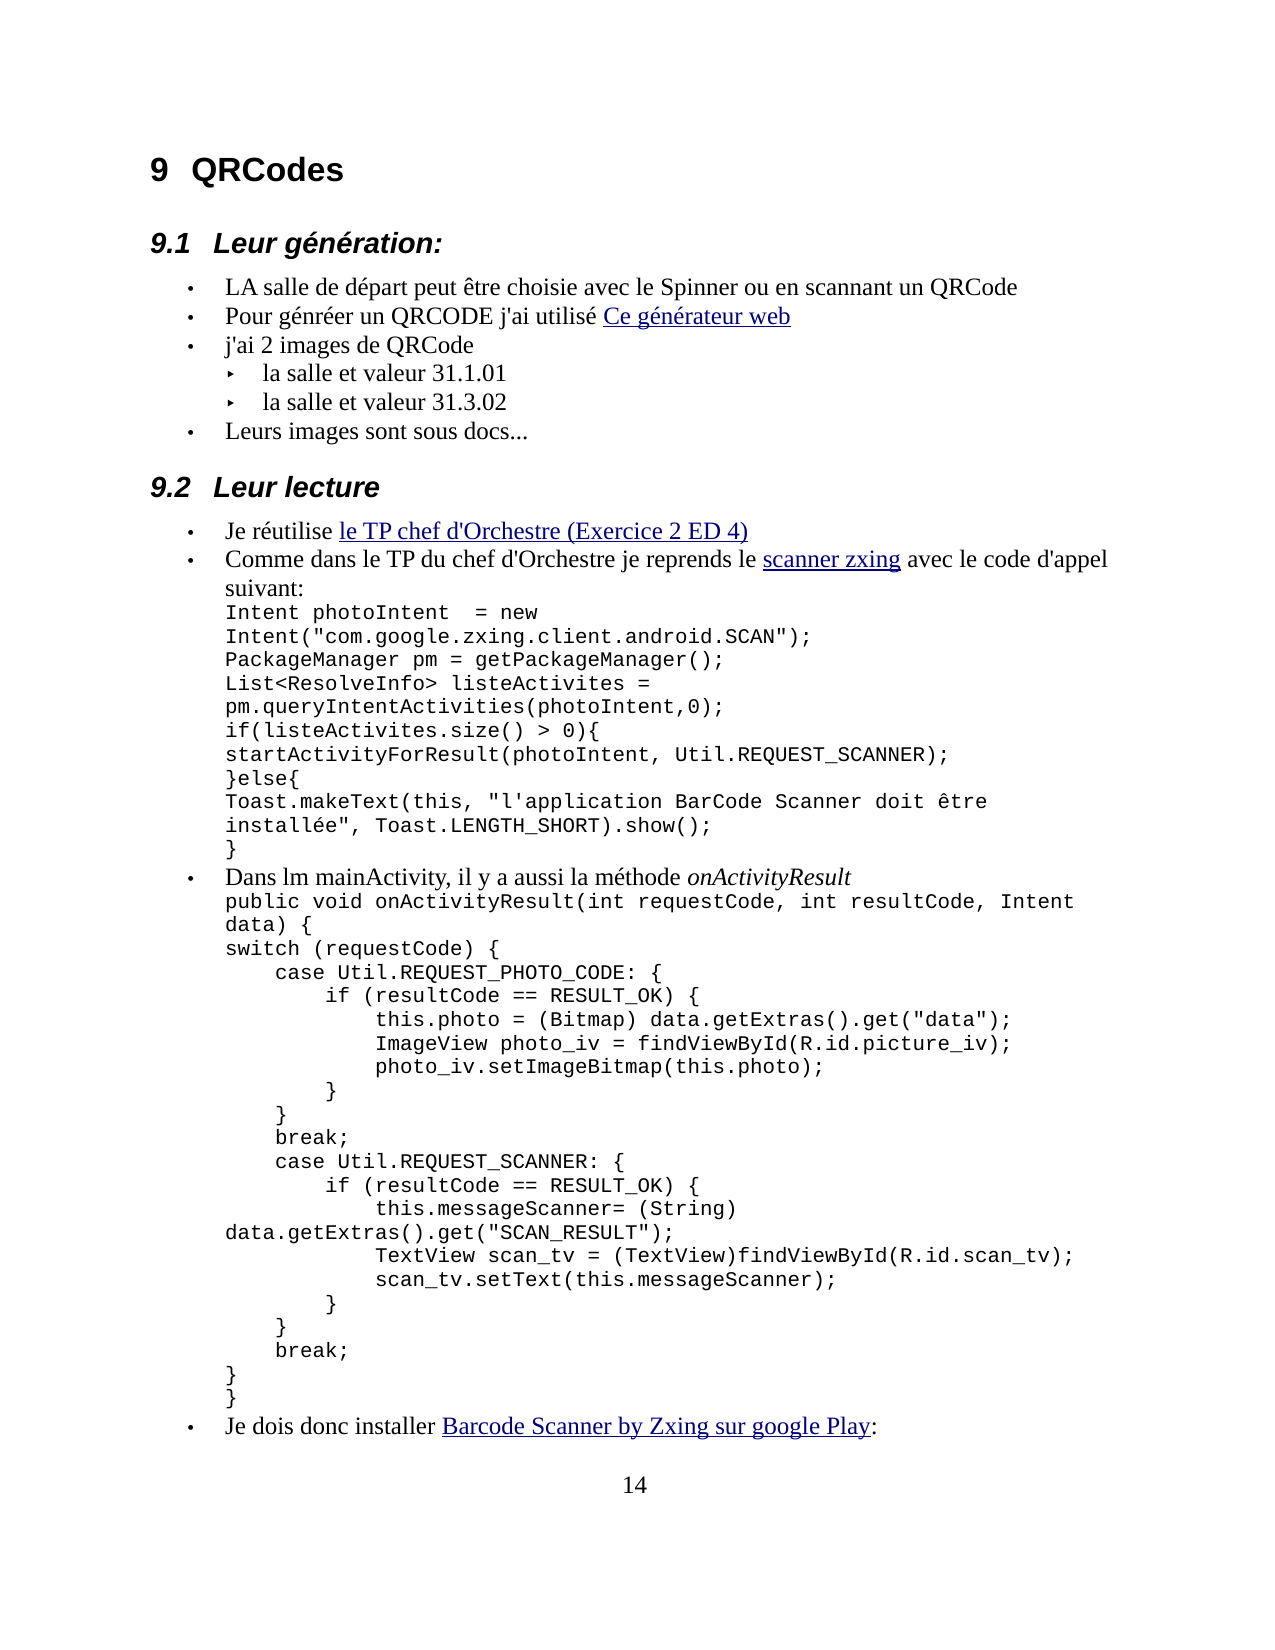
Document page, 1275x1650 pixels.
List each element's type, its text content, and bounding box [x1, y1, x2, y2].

list Comme dans le TP du chef d'Orchestre je reprends le scanner zxing avec le code d'appel suivant: [187, 544, 1125, 602]
list List<ResolveInfo> listeActivites = pm.queryIntentActivities(photoIntent,0); [187, 673, 1125, 720]
list Je dois donc installer Barcode Scanner by Zxing sur google Play: [187, 1411, 1125, 1440]
list if(listeActivites.size() > 0){ [187, 720, 1125, 744]
list } [187, 1104, 1125, 1127]
list case Util.REQUEST_SCANNER: { [187, 1151, 1125, 1174]
list } [187, 1316, 1125, 1340]
list Dans lm mainActivity, il y a aussi la méthode onActivityResult [187, 862, 1125, 891]
list } [187, 1364, 1125, 1387]
list photo_iv.setImageBitmap(this.photo); [187, 1056, 1125, 1080]
list break; [187, 1127, 1125, 1151]
list startActivityForResult(photoIntent, Util.REQUEST_SCANNER); [187, 744, 1125, 767]
subtitle QRCodes [150, 150, 1125, 189]
list Je réutilise le TP chef d'Orchestre (Exercice 2 ED 4) [187, 516, 1125, 544]
list this.messageScanner= (String) data.getExtras().get("SCAN_RESULT"); [187, 1198, 1125, 1246]
list if (resultCode == RESULT_OK) { [187, 1174, 1125, 1198]
list }else{ [187, 767, 1125, 791]
subtitle Leur génération: [150, 226, 1125, 260]
list LA salle de départ peut être choisie avec le Spinner ou en scannant un QRCode [187, 272, 1125, 301]
list Leurs images sont sous docs... [187, 416, 1125, 445]
list } [187, 1293, 1125, 1316]
list this.photo = (Bitmap) data.getExtras().get("data"); [187, 1009, 1125, 1033]
list scan_tv.setText(this.messageScanner); [187, 1269, 1125, 1293]
list } [187, 838, 1125, 862]
list j'ai 2 images de QRCode [187, 330, 1125, 358]
list } [187, 1080, 1125, 1104]
list PackageManager pm = getPackageManager(); [187, 649, 1125, 673]
list la salle et valeur 31.3.02 [225, 387, 1125, 416]
list ImageView photo_iv = findViewById(R.id.picture_iv); [187, 1033, 1125, 1056]
list Intent photoIntent = new Intent("com.google.zxing.client.android.SCAN"); [187, 602, 1125, 649]
list TextView scan_tv = (TextView)findViewById(R.id.scan_tv); [187, 1246, 1125, 1269]
list Toast.makeText(this, "l'application BarCode Scanner doit être installée", Toast.LENGTH_SHORT).show(); [187, 791, 1125, 838]
list Pour génréer un QRCODE j'ai utilisé Ce générateur web [187, 301, 1125, 330]
list public void onActivityResult(int requestCode, int resultCode, Intent data) { [187, 891, 1125, 938]
list switch (requestCode) { [187, 938, 1125, 962]
list if (resultCode == RESULT_OK) { [187, 985, 1125, 1009]
list la salle et valeur 31.1.01 [225, 358, 1125, 387]
list break; [187, 1340, 1125, 1364]
subtitle Leur lecture [150, 470, 1125, 503]
list case Util.REQUEST_PHOTO_CODE: { [187, 962, 1125, 985]
list } [187, 1387, 1125, 1411]
